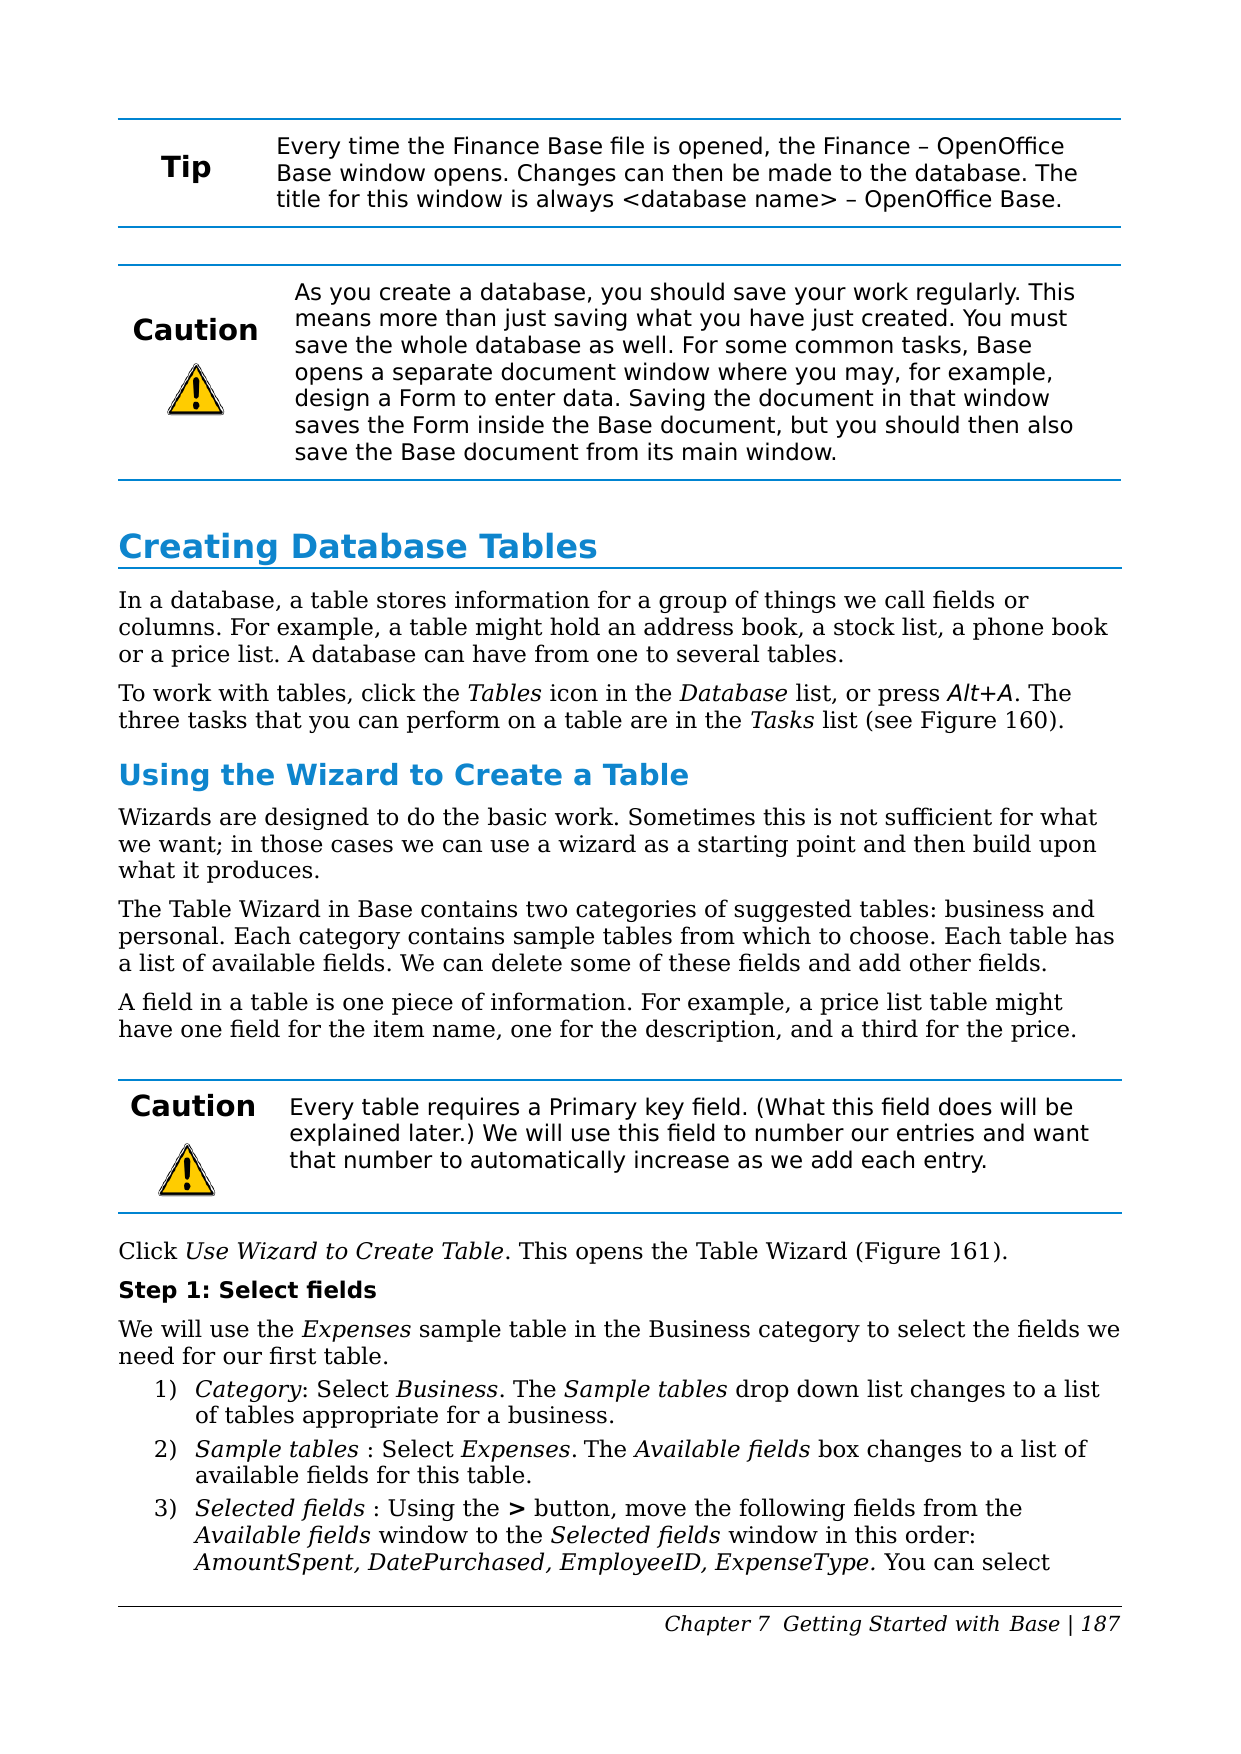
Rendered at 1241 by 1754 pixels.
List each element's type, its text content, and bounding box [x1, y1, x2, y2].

subtitle Creating Database Tables [118, 528, 1122, 567]
picture [154, 1139, 219, 1200]
table_header As you create a database, you should save your work regularly. This means more than just saving what you have just created. You must save the whole database as well. For some common tasks, Base opens a separate document window where you may, for example, design a Form to enter data. Saving the document in that window saves the Form inside the Base document, but you should then also save the Base document from its main window. [273, 266, 1121, 478]
list Category: Select Business. The Sample tables drop down list changes to a list of tables appropriate for a business. [177, 1376, 1122, 1429]
table_header Tip [118, 120, 255, 226]
subtitle Using the Wizard to Create a Table [118, 758, 1122, 792]
text Wizards are designed to do the basic work. Sometimes this is not sufficient for what we want; in those cases we can use a wizard as a starting point and then build upon what it produces. [118, 804, 1122, 884]
text In a database, a table stores information for a group of things we call fields or columns. For example, a table might hold an address book, a stock list, a phone book or a price list. A database can have from one to several tables. [118, 588, 1122, 668]
text To work with tables, click the Tables icon in the Database list, or press Alt+A. The three tasks that you can perform on a table are in the Tasks list (see Figure 160). [118, 680, 1122, 733]
list Selected fields : Using the > button, move the following fields from the Available fields window to the Selected fields window in this order: AmountSpent, DatePurchased, EmployeeID, ExpenseType. You can select [177, 1495, 1122, 1575]
list We will use the Expenses sample table in the Business category to select the fields we need for our first table. [118, 1316, 1122, 1369]
text Step 1: Select fields [118, 1277, 1122, 1304]
list Sample tables : Select Expenses. The Available fields box changes to a list of available fields for this table. [177, 1436, 1122, 1489]
table_header Caution [118, 266, 273, 478]
table_header Caution [118, 1081, 268, 1212]
table_header Every time the Finance Base file is opened, the Finance – OpenOffice Base window opens. Changes can then be made to the database. The title for this window is always <database name> – OpenOffice Base. [255, 120, 1121, 226]
text A field in a table is one piece of information. For example, a price list table might have one field for the item name, one for the description, and a third for the price. [118, 989, 1122, 1042]
picture [163, 359, 228, 419]
table_header Every table requires a Primary key field. (What this field does will be explained later.) We will use this field to number our entries and want that number to automatically increase as we add each entry. [268, 1081, 1122, 1212]
text Click Use Wizard to Create Table. This opens the Table Wizard (Figure 161). [118, 1238, 1122, 1264]
text The Table Wizard in Base contains two categories of suggested tables: business and personal. Each category contains sample tables from which to choose. Each table has a list of available fields. We can delete some of these fields and add other fields. [118, 897, 1122, 977]
